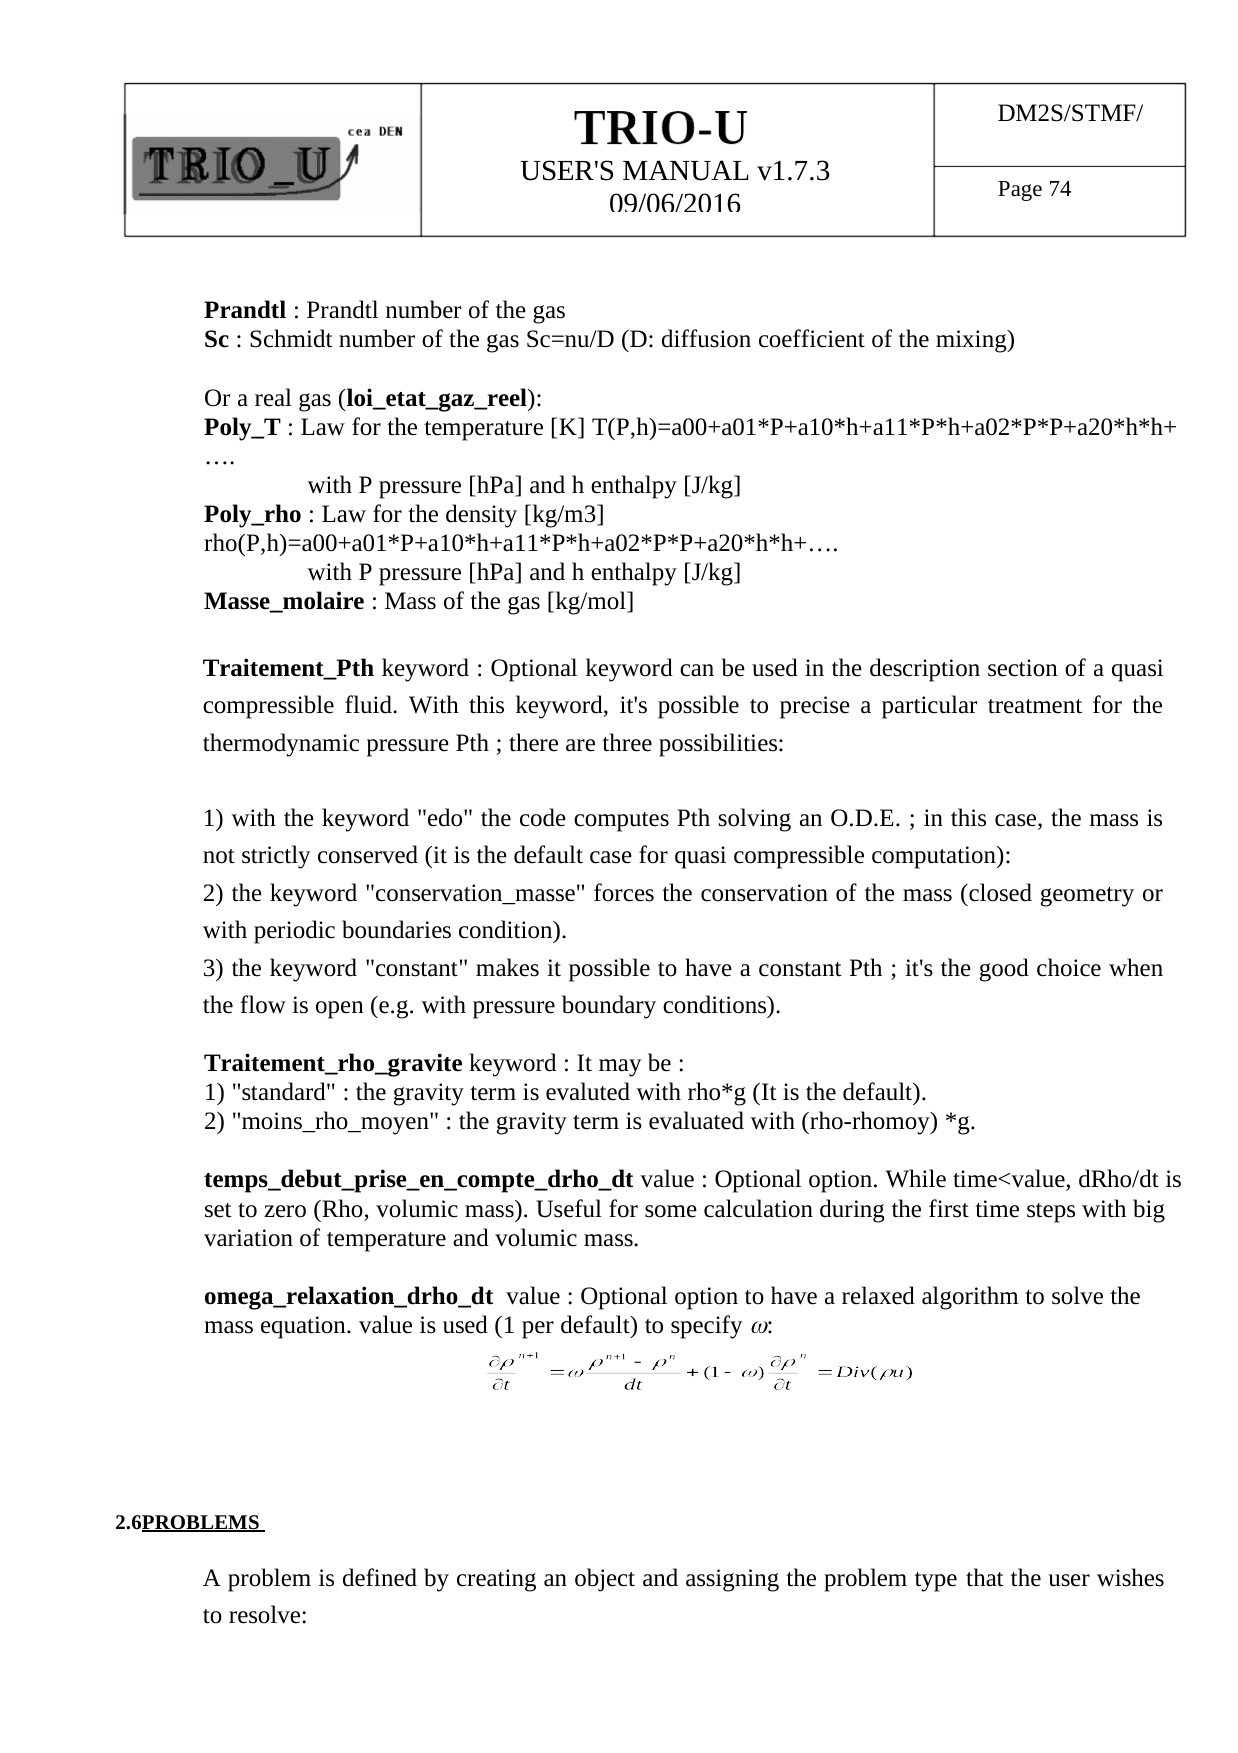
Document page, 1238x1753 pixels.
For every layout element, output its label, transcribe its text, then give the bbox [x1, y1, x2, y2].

text with P pressure [hPa] and h enthalpy [J/kg] [204, 470, 1196, 499]
text 1) "standard" : the gravity term is evaluted with rho*g (It is the default). [204, 1077, 1196, 1106]
text temps_debut_prise_en_compte_drho_dt value : Optional option. While time<value, dRho/dt is set to zero (Rho, volumic mass). Useful for some calculation during the first time steps with big variation of temperature and volumic mass. [204, 1164, 1196, 1252]
text Sc : Schmidt number of the gas Sc=nu/D (D: diffusion coefficient of the mixing) [204, 324, 1196, 353]
text omega_relaxation_drho_dt value : Optional option to have a relaxed algorithm to solve the mass equation. value is used (1 per default) to specify : [204, 1281, 1196, 1339]
text Poly_rho : Law for the density [kg/m3] rho(P,h)=a00+a01*P+a10*h+a11*P*h+a02*P*P+a20*h*h+…. [204, 499, 1196, 557]
text 3) the keyword "constant" makes it possible to have a constant Pth ; it's the good choice when the flow is open (e.g. with pressure boundary conditions). [203, 944, 1165, 1019]
text Traitement_rho_gravite keyword : It may be : [204, 1048, 1196, 1077]
text with P pressure [hPa] and h enthalpy [J/kg] [204, 557, 1196, 586]
text 2) "moins_rho_moyen" : the gravity term is evaluated with (rho-rhomoy) *g. [204, 1106, 1196, 1135]
text A problem is defined by creating an object and assigning the problem type that the user wishes to resolve: [203, 1554, 1165, 1629]
text Or a real gas (loi_etat_gaz_reel): [204, 382, 1196, 412]
text Prandtl : Prandtl number of the gas [204, 295, 1196, 324]
text Masse_molaire : Mass of the gas [kg/mol] [204, 586, 1196, 615]
subtitle PROBLEMS [115, 1509, 1164, 1533]
text Poly_T : Law for the temperature [K] T(P,h)=a00+a01*P+a10*h+a11*P*h+a02*P*P+a20*h*h+…. [204, 412, 1196, 470]
text 2) the keyword "conservation_masse" forces the conservation of the mass (closed geometry or with periodic boundaries condition). [203, 869, 1165, 944]
text 1) with the keyword "edo" the code computes Pth solving an O.D.E. ; in this case, the mass is not strictly conserved (it is the default case for quasi compressible computation): [203, 794, 1165, 869]
text Traitement_Pth keyword : Optional keyword can be used in the description section of a quasi compressible fluid. With this keyword, it's possible to precise a particular treatment for the thermodynamic pressure Pth ; there are three possibilities: [203, 644, 1165, 757]
